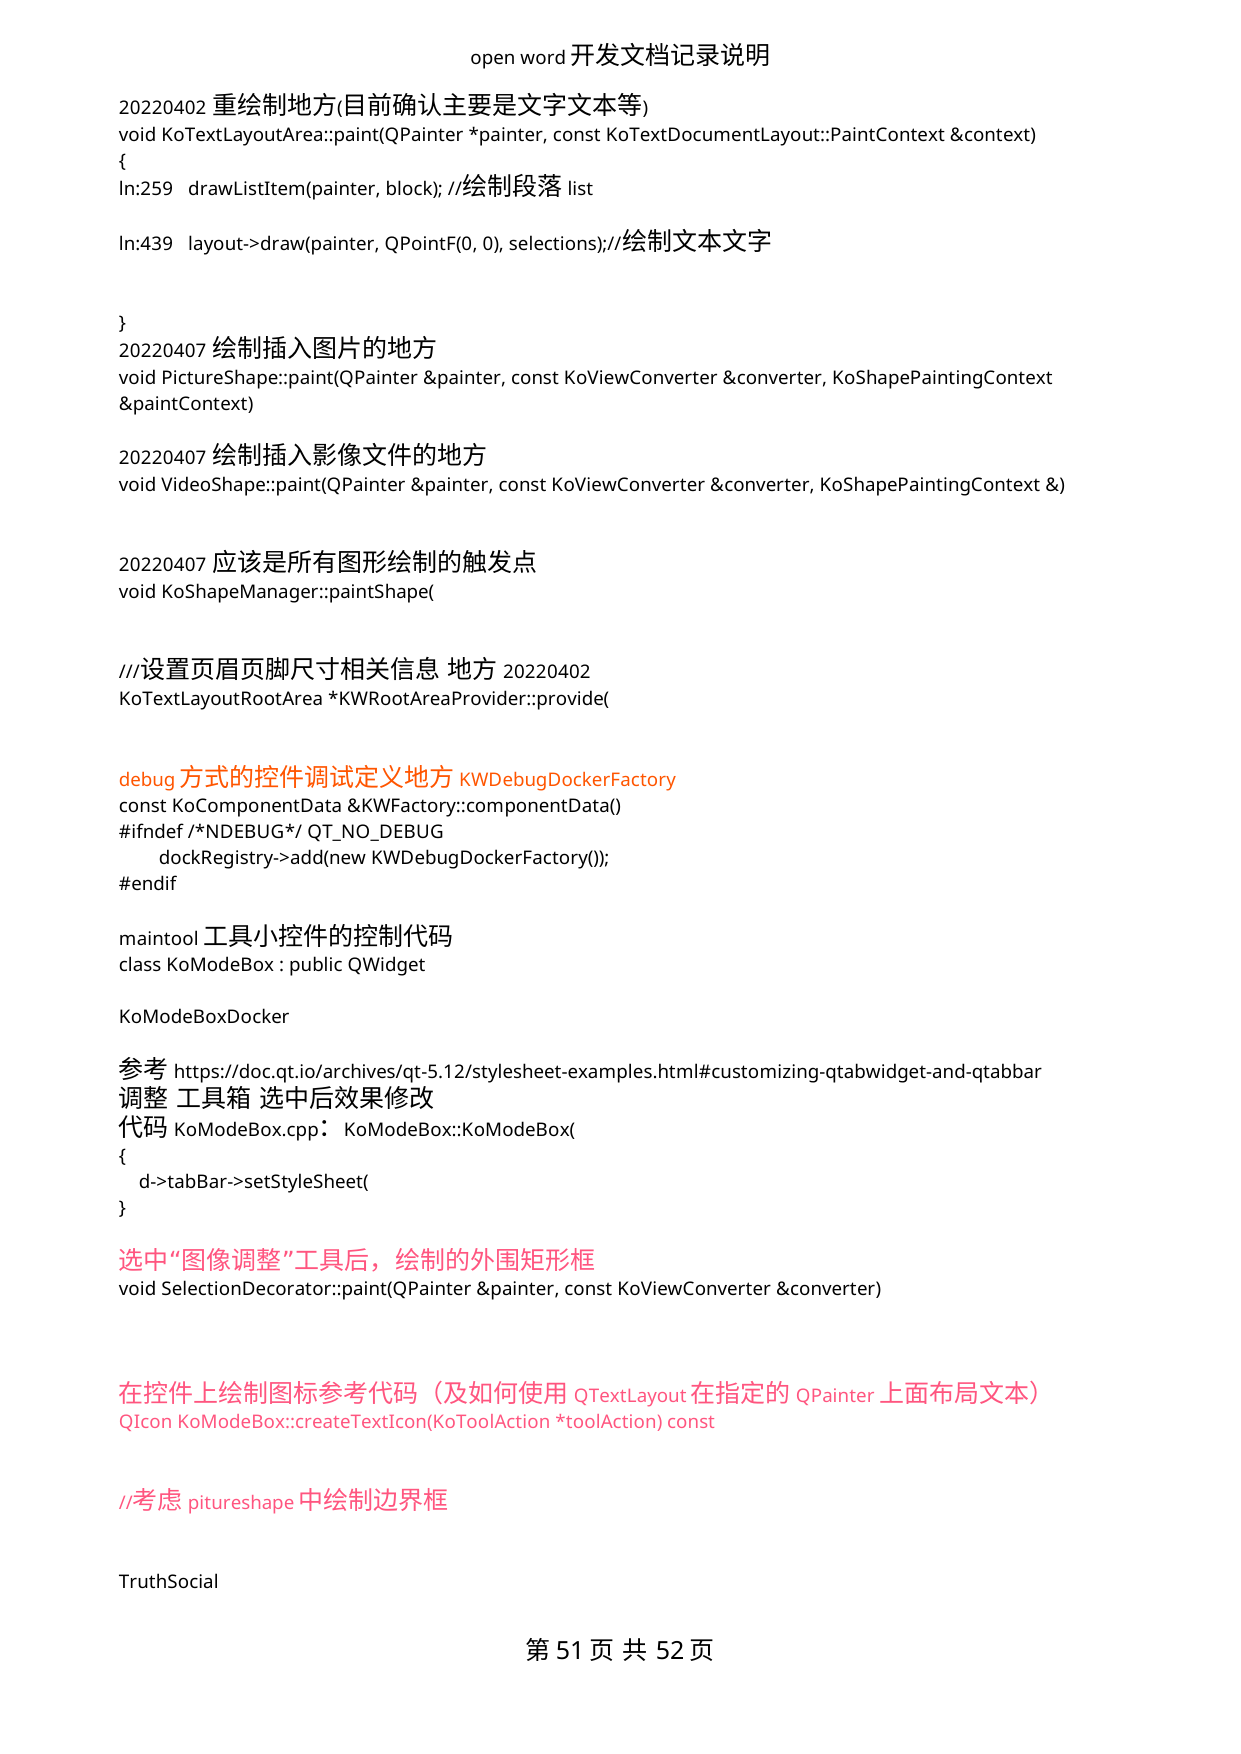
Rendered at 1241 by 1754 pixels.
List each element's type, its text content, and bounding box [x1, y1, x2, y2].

text 20220402 重绘制地方(目前确认主要是文字文本等) [119, 91, 1121, 120]
text maintool 工具小控件的控制代码 [119, 922, 1121, 951]
text d->tabBar->setStyleSheet( [119, 1168, 1121, 1194]
text 20220407 绘制插入影像文件的地方 [119, 442, 1121, 471]
text KoModeBoxDocker [119, 1003, 1121, 1029]
text const KoComponentData &KWFactory::componentData() [119, 792, 1121, 818]
text ln:259 drawListItem(painter, block); //绘制段落list [119, 172, 1121, 201]
text 参考https://doc.qt.io/archives/qt-5.12/stylesheet-examples.html#customizing-qtabwidget-and-qtabbar [119, 1055, 1121, 1084]
text 代码KoModeBox.cpp：KoModeBox::KoModeBox( [119, 1113, 1121, 1142]
text 20220407 绘制插入图片的地方 [119, 334, 1121, 363]
text #endif [119, 870, 1121, 896]
text KoTextLayoutRootArea *KWRootAreaProvider::provide( [119, 685, 1121, 711]
text 在控件上绘制图标参考代码（及如何使用QTextLayout在指定的QPainter 上面布局文本） [119, 1379, 1121, 1408]
text void PictureShape::paint(QPainter &painter, const KoViewConverter &converter, KoShapePaintingContext &paintContext) [119, 363, 1121, 416]
text 选中“图像调整”工具后，绘制的外围矩形框 [119, 1246, 1121, 1275]
text ///设置页眉页脚尺寸相关信息 地方20220402 [119, 656, 1121, 685]
text } [119, 308, 1121, 334]
text void VideoShape::paint(QPainter &painter, const KoViewConverter &converter, KoShapePaintingContext &) [119, 471, 1121, 497]
text debug方式的控件调试定义地方KWDebugDockerFactory [119, 763, 1121, 792]
text QIcon KoModeBox::createTextIcon(KoToolAction *toolAction) const [119, 1408, 1121, 1434]
text TruthSocial [119, 1567, 1121, 1593]
text { [119, 1142, 1121, 1168]
text void KoTextLayoutArea::paint(QPainter *painter, const KoTextDocumentLayout::PaintContext &context) [119, 120, 1121, 146]
text ln:439 layout->draw(painter, QPointF(0, 0), selections);//绘制文本文字 [119, 227, 1121, 256]
text class KoModeBox : public QWidget [119, 951, 1121, 977]
text dockRegistry->add(new KWDebugDockerFactory()); [119, 844, 1121, 870]
text 20220407 应该是所有图形绘制的触发点 [119, 549, 1121, 578]
text //考虑pitureshape中绘制边界框 [119, 1486, 1121, 1515]
text 调整 工具箱 选中后效果修改 [119, 1084, 1121, 1113]
text #ifndef /*NDEBUG*/ QT_NO_DEBUG [119, 818, 1121, 844]
text { [119, 146, 1121, 172]
text void SelectionDecorator::paint(QPainter &painter, const KoViewConverter &converter) [119, 1275, 1121, 1301]
text void KoShapeManager::paintShape( [119, 578, 1121, 604]
text } [119, 1194, 1121, 1220]
